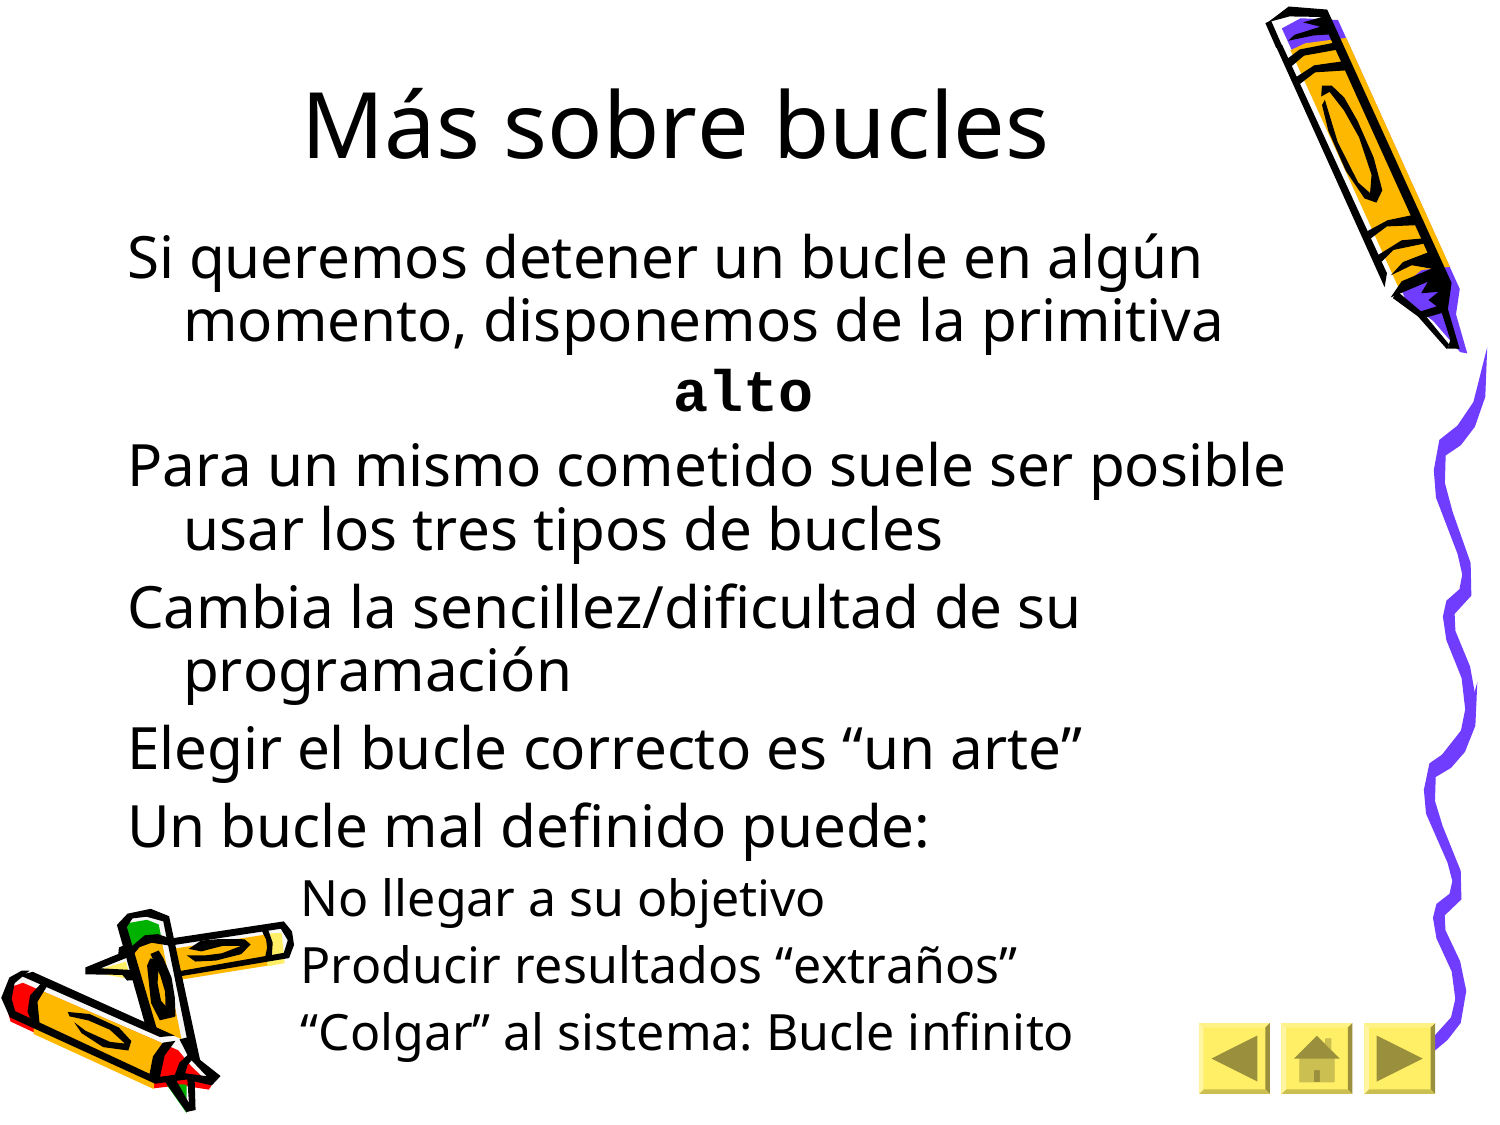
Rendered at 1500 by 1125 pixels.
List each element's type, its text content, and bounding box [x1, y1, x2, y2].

text_box [1375, 1023, 1436, 1094]
title Más sobre bucles [112, 42, 1240, 193]
list Si queremos detener un bucle en algún momento, disponemos de la primitiva alto Para un mismo cometido suele ser posible usar los tres tipos de bucles Cambia la sencillez/dificultad de su programación Elegir el bucle correcto es “un arte” Un bucle mal definido puede: No llegar a su objetivo Producir resultados “extraños” “Colgar” al sistema: Bucle infinito [112, 219, 1375, 1105]
